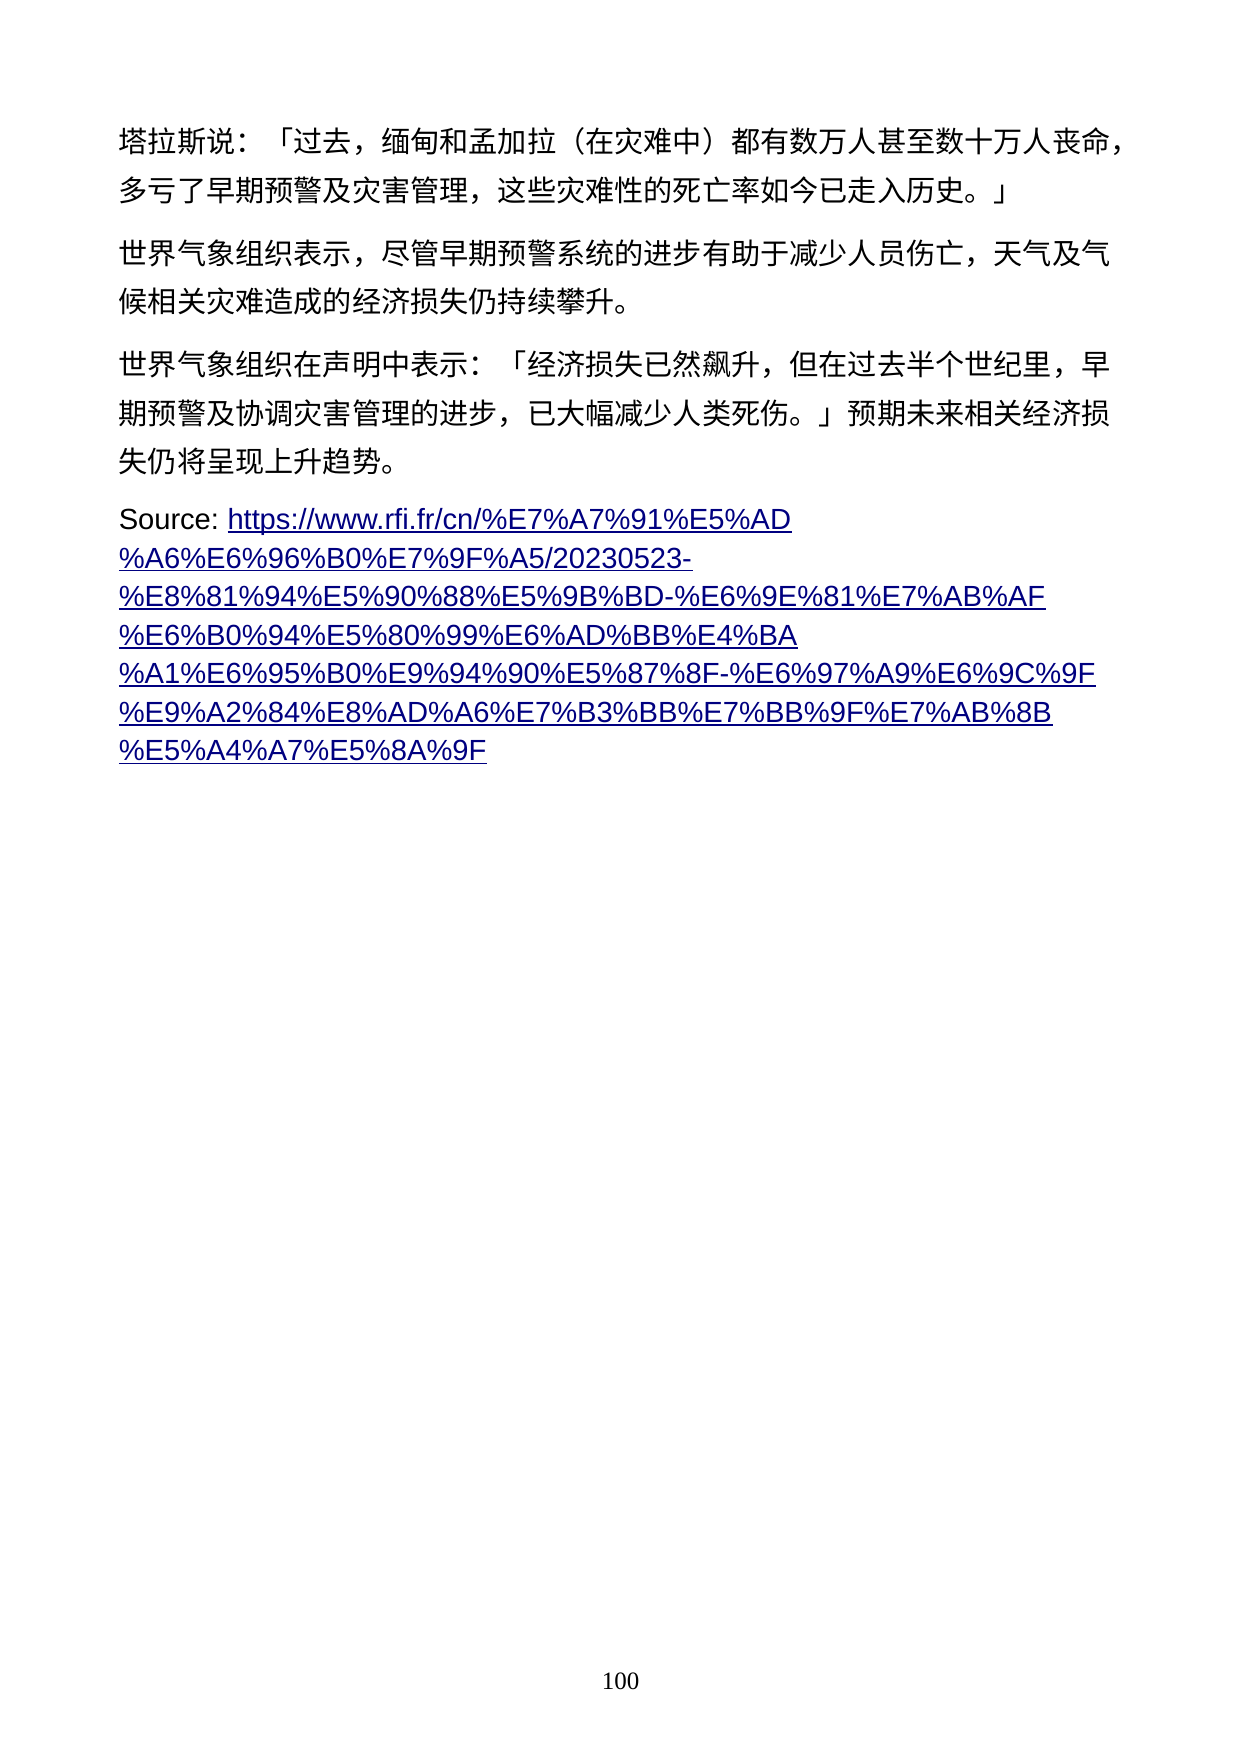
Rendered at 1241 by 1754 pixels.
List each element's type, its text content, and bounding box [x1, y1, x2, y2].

text 塔拉斯说：「过去，缅甸和孟加拉（在灾难中）都有数万人甚至数十万人丧命，多亏了早期预警及灾害管理，这些灾难性的死亡率如今已走入历史。」 [118, 118, 1122, 209]
text Source: https://www.rfi.fr/cn/%E7%A7%91%E5%AD%A6%E6%96%B0%E7%9F%A5/20230523-%E8%81%94%E5%90%88%E5%9B%BD-%E6%9E%81%E7%AB%AF%E6%B0%94%E5%80%99%E6%AD%BB%E4%BA%A1%E6%95%B0%E9%94%90%E5%87%8F-%E6%97%A9%E6%9C%9F%E9%A2%84%E8%AD%A6%E7%B3%BB%E7%BB%9F%E7%AB%8B%E5%A4%A7%E5%8A%9F [118, 502, 1122, 767]
text 世界气象组织表示，尽管早期预警系统的进步有助于减少人员伤亡，天气及气候相关灾难造成的经济损失仍持续攀升。 [118, 230, 1122, 321]
text 世界气象组织在声明中表示：「经济损失已然飙升，但在过去半个世纪里，早期预警及协调灾害管理的进步，已大幅减少人类死伤。」预期未来相关经济损失仍将呈现上升趋势。 [118, 342, 1122, 481]
